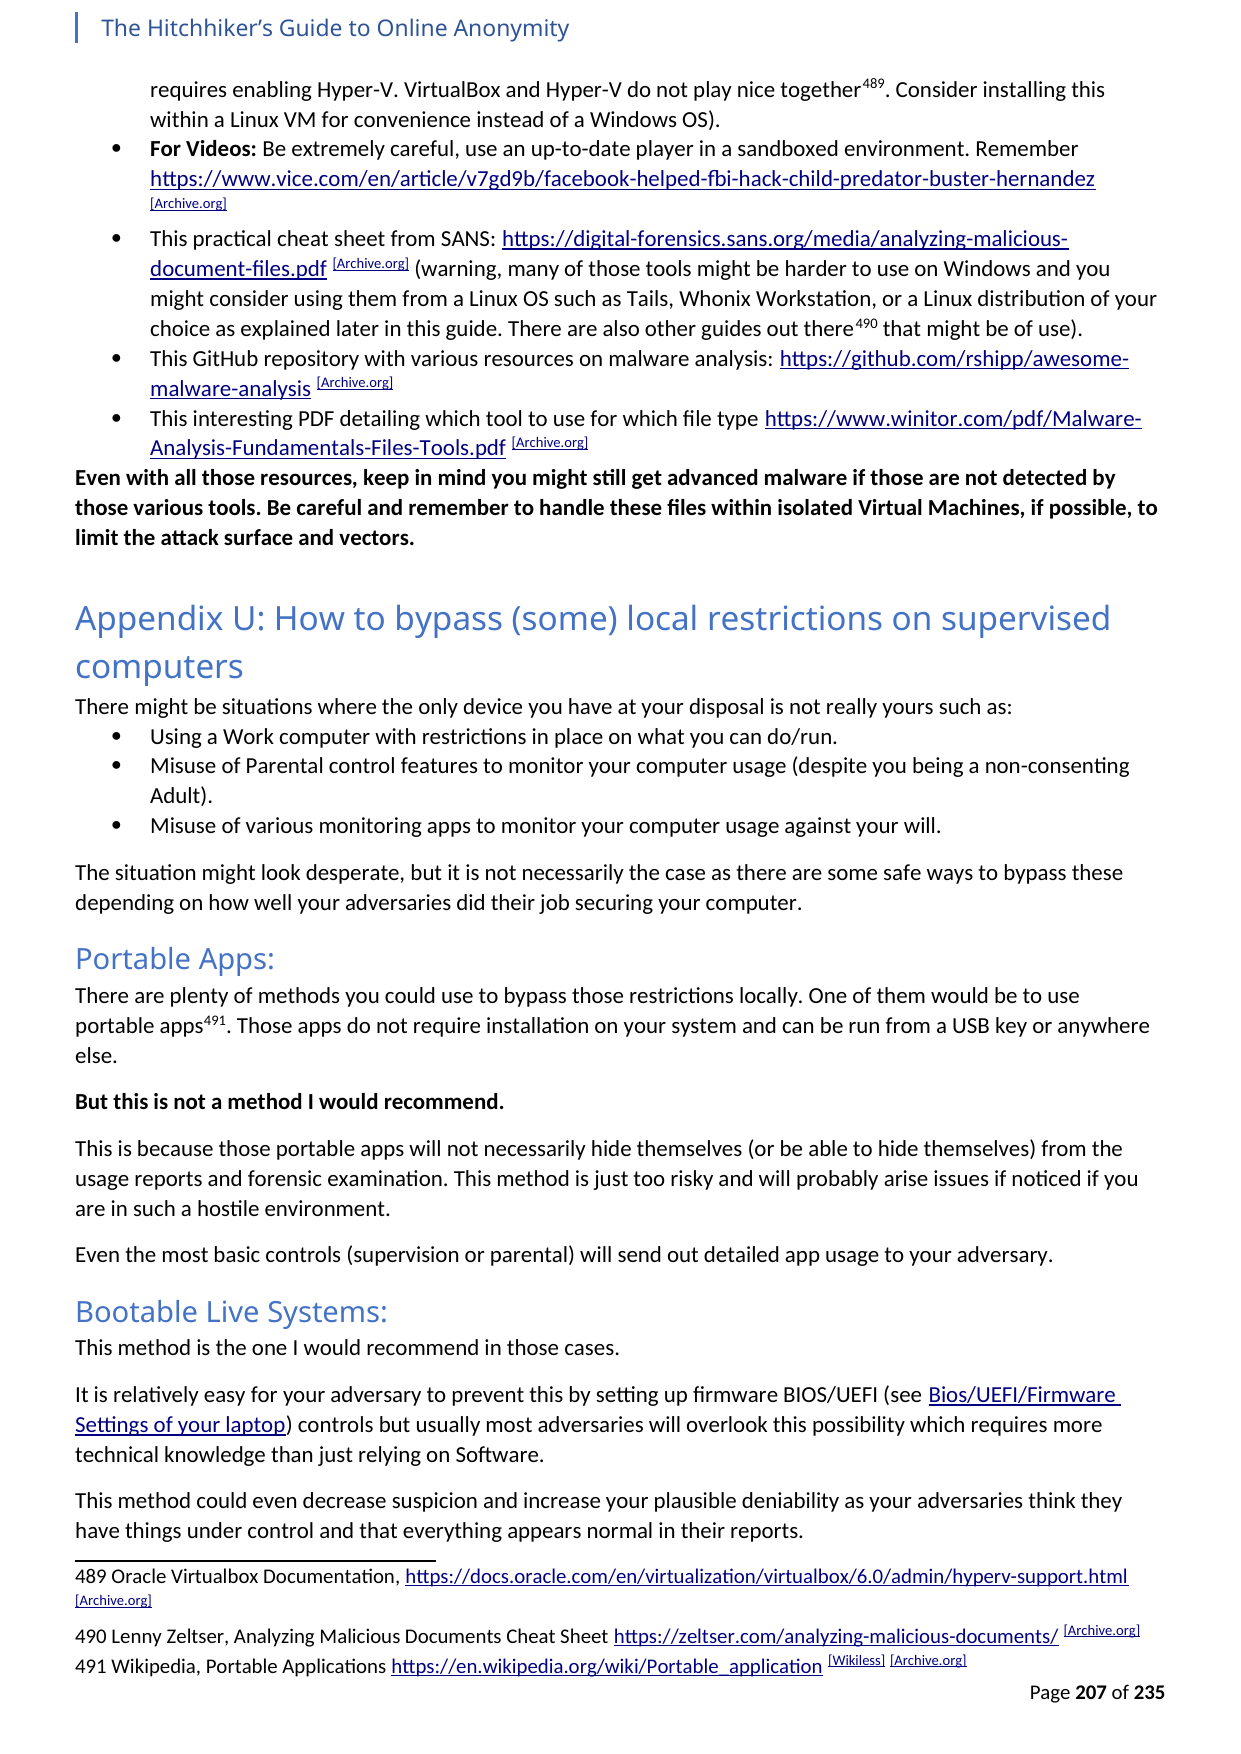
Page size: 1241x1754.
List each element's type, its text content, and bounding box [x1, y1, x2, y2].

text It is relatively easy for your adversary to prevent this by setting up firmware BIOS/UEFI (see Bios/UEFI/Firmware Settings of your laptop) controls but usually most adversaries will overlook this possibility which requires more technical knowledge than just relying on Software. [75, 1380, 1165, 1468]
list requires enabling Hyper-V. VirtualBox and Hyper-V do not play nice together. Consider installing this within a Linux VM for convenience instead of a Windows OS). [112, 75, 1165, 133]
list Misuse of various monitoring apps to monitor your computer usage against your will. [112, 811, 1165, 839]
text This is because those portable apps will not necessarily hide themselves (or be able to hide themselves) from the usage reports and forensic examination. This method is just too risky and will probably arise issues if noticed if you are in such a hostile environment. [75, 1134, 1165, 1222]
list Using a Work computer with restrictions in place on what you can do/run. [112, 722, 1165, 750]
subtitle Appendix U: How to bypass (some) local restrictions on supervised computers [75, 595, 1165, 689]
list This interesting PDF detailing which tool to use for which file type https://www.winitor.com/pdf/Malware-Analysis-Fundamentals-Files-Tools.pdf [Archive.org] [112, 404, 1165, 462]
list Lenny Zeltser, Analyzing Malicious Documents Cheat Sheet https://zeltser.com/analyzing-malicious-documents/ [Archive.org] [75, 1621, 1165, 1649]
text There might be situations where the only device you have at your disposal is not really yours such as: [75, 692, 1165, 720]
list Misuse of Parental control features to monitor your computer usage (despite you being a non-consenting Adult). [112, 752, 1165, 809]
list This practical cheat sheet from SANS: https://digital-forensics.sans.org/media/analyzing-malicious-document-files.pdf [Archive.org] (warning, many of those tools might be harder to use on Windows and you might consider using them from a Linux OS such as Tails, Whonix Workstation, or a Linux distribution of your choice as explained later in this guide. There are also other guides out there that might be of use). [112, 224, 1165, 342]
text Even with all those resources, keep in mind you might still get advanced malware if those are not detected by those various tools. Be careful and remember to handle these files within isolated Virtual Machines, if possible, to limit the attack surface and vectors. [75, 463, 1165, 551]
text The situation might look desperate, but it is not necessarily the case as there are some safe ways to bypass these depending on how well your adversaries did their job securing your computer. [75, 858, 1165, 916]
text This method could even decrease suspicion and increase your plausible deniability as your adversaries think they have things under control and that everything appears normal in their reports. [75, 1486, 1165, 1544]
text This method is the one I would recommend in those cases. [75, 1333, 1165, 1361]
text But this is not a method I would recommend. [75, 1087, 1165, 1115]
text Even the most basic controls (supervision or parental) will send out detailed app usage to your adversary. [75, 1240, 1165, 1268]
subtitle Portable Apps: [75, 939, 1165, 978]
text Wikipedia, Portable Applications https://en.wikipedia.org/wiki/Portable_application [Wikiless] [Archive.org] [75, 1651, 1165, 1679]
list This GitHub repository with various resources on malware analysis: https://github.com/rshipp/awesome-malware-analysis [Archive.org] [112, 344, 1165, 402]
text There are plenty of methods you could use to bypass those restrictions locally. One of them would be to use portable apps. Those apps do not require installation on your system and can be run from a USB key or anywhere else. [75, 981, 1165, 1069]
list For Videos: Be extremely careful, use an up-to-date player in a sandboxed environment. Remember https://www.vice.com/en/article/v7gd9b/facebook-helped-fbi-hack-child-predator-buster-hernandez [Archive.org] [112, 134, 1165, 222]
subtitle Bootable Live Systems: [75, 1291, 1165, 1331]
list Oracle Virtualbox Documentation, https://docs.oracle.com/en/virtualization/virtualbox/6.0/admin/hyperv-support.html [Archive.org] [75, 1561, 1165, 1619]
